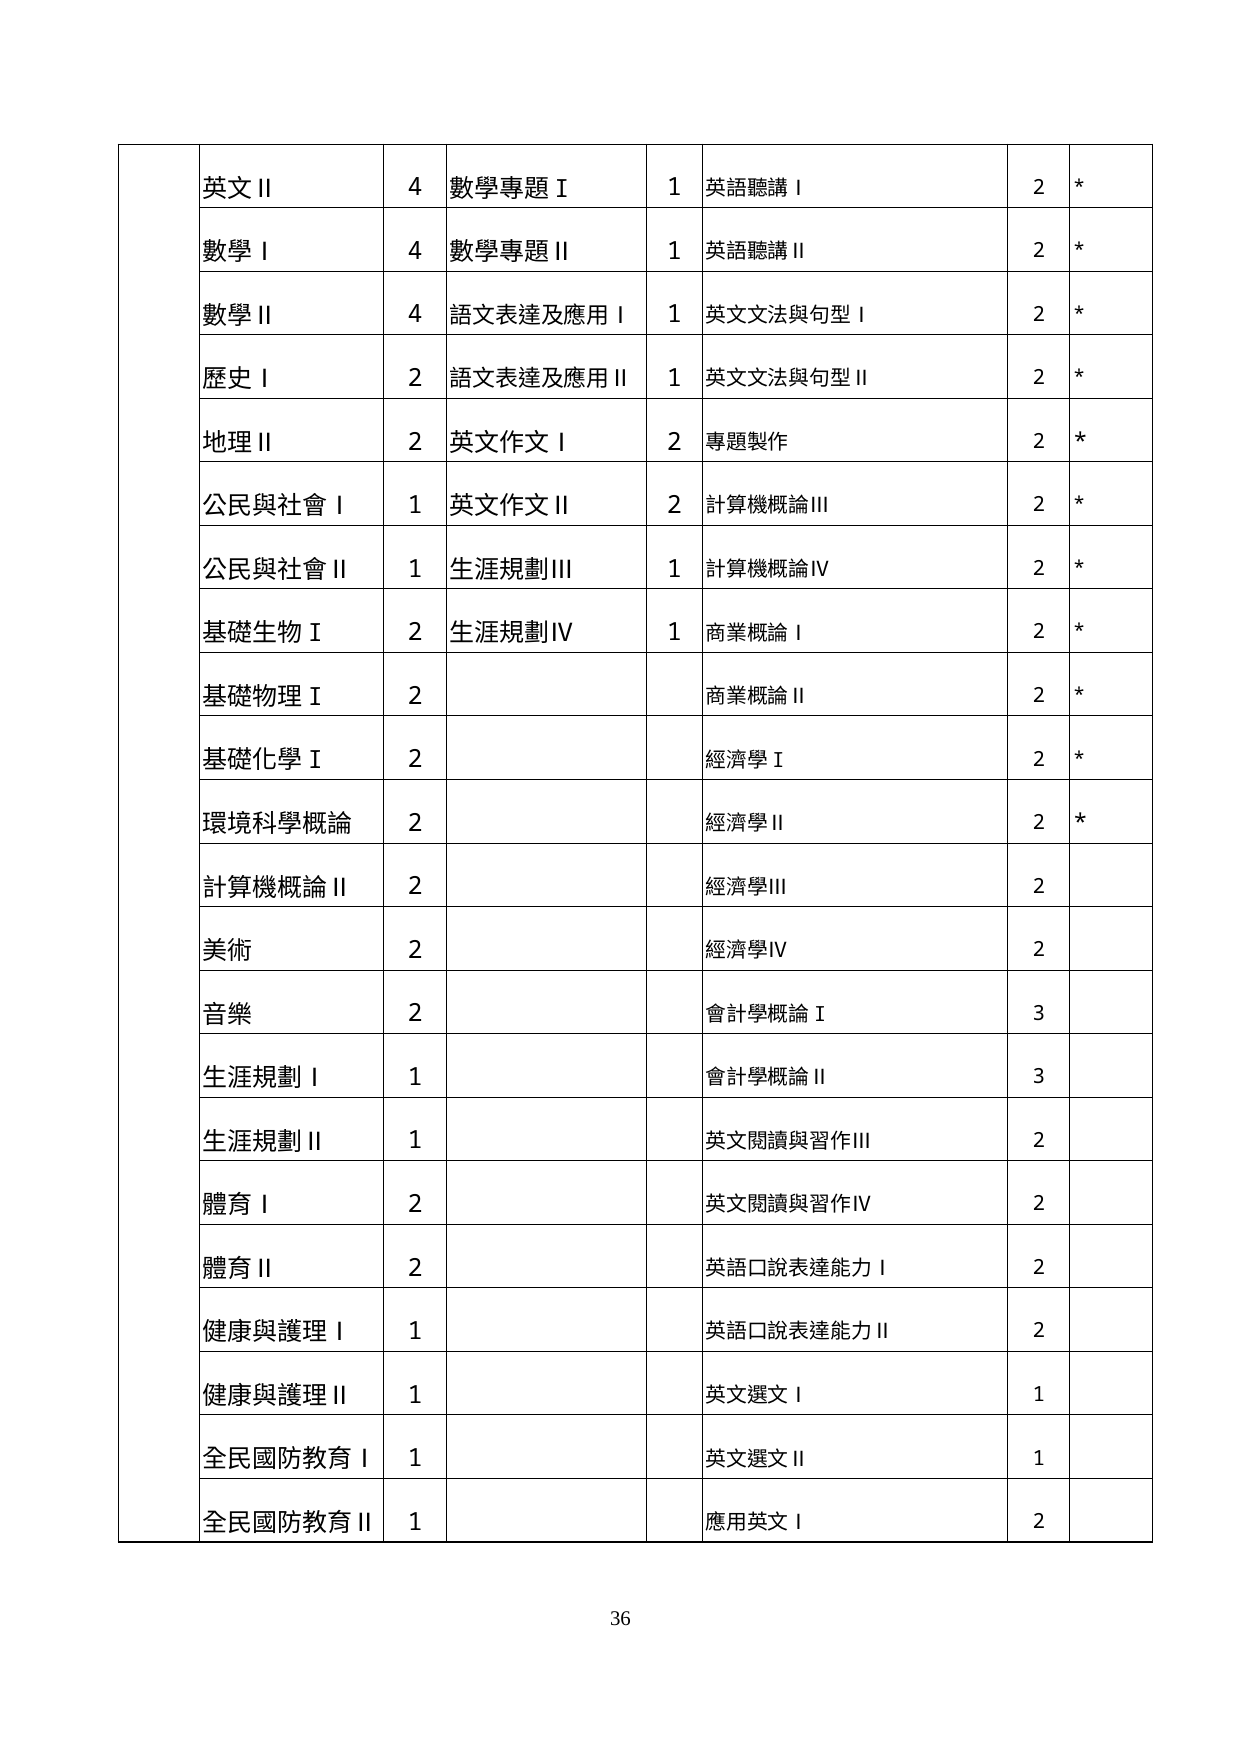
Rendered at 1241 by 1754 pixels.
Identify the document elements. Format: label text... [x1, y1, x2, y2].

table_cell 健康與護理Ⅰ [200, 1288, 383, 1351]
table_cell 體育Ⅰ [200, 1161, 383, 1224]
table_cell 2 [1008, 1161, 1069, 1224]
table_cell [1070, 1034, 1152, 1097]
table_cell 1 [1008, 1352, 1069, 1414]
table_cell 健康與護理Ⅱ [200, 1352, 383, 1414]
table_cell 3 [1008, 1034, 1069, 1097]
table_cell 經濟學Ⅲ [703, 844, 1007, 906]
table_cell 1 [384, 1098, 446, 1160]
table_cell 基礎物理I [200, 653, 383, 715]
table_cell 1 [384, 1288, 446, 1351]
table_cell 會計學概論Ⅱ [703, 1034, 1007, 1097]
table_cell [647, 1415, 702, 1478]
table_cell 英文文法與句型Ⅱ [703, 335, 1007, 398]
table_cell [1070, 1479, 1152, 1541]
table_cell [447, 1098, 646, 1160]
table_cell * [1070, 462, 1152, 525]
table_cell [447, 1225, 646, 1287]
table_cell * [1070, 716, 1152, 779]
table_cell 2 [1008, 145, 1069, 207]
table_cell * [1070, 145, 1152, 207]
table_cell 數學專題Ⅱ [447, 208, 646, 271]
table_cell 4 [384, 208, 446, 271]
table_cell 2 [1008, 462, 1069, 525]
table_cell 語文表達及應用Ⅱ [447, 335, 646, 398]
table_cell 1 [384, 462, 446, 525]
table_cell [447, 844, 646, 906]
table_cell 2 [1008, 526, 1069, 588]
table_cell 1 [647, 145, 702, 207]
table_cell 1 [384, 1034, 446, 1097]
table_cell [647, 1352, 702, 1414]
table_cell [1070, 1352, 1152, 1414]
table_cell 1 [647, 526, 702, 588]
table_cell 英文作文Ⅱ [447, 462, 646, 525]
table_cell 2 [1008, 272, 1069, 334]
table_cell 英文選文Ⅱ [703, 1415, 1007, 1478]
table_cell [447, 1161, 646, 1224]
table_cell [647, 844, 702, 906]
table_cell [647, 716, 702, 779]
table_cell 1 [647, 335, 702, 398]
table_cell 2 [1008, 907, 1069, 969]
table_cell 2 [1008, 589, 1069, 652]
table_cell 1 [384, 1352, 446, 1414]
table_cell 4 [384, 145, 446, 207]
table_cell 會計學概論I [703, 971, 1007, 1033]
table_cell 1 [384, 1415, 446, 1478]
table_cell [447, 1034, 646, 1097]
table_cell 地理Ⅱ [200, 399, 383, 461]
table_cell 基礎生物I [200, 589, 383, 652]
table_cell [647, 1034, 702, 1097]
table_cell 生涯規劃Ⅰ [200, 1034, 383, 1097]
table_cell [1070, 1161, 1152, 1224]
table_cell [447, 1352, 646, 1414]
table_cell 2 [384, 653, 446, 715]
table_cell 全民國防教育Ⅱ [200, 1479, 383, 1541]
table_cell 音樂 [200, 971, 383, 1033]
table_cell 計算機概論Ⅲ [703, 462, 1007, 525]
table_cell 1 [384, 526, 446, 588]
table_cell 2 [384, 971, 446, 1033]
table_cell 2 [1008, 716, 1069, 779]
table_cell 專題製作 [703, 399, 1007, 461]
table_cell 計算機概論Ⅳ [703, 526, 1007, 588]
table_cell [447, 716, 646, 779]
table_cell 3 [1008, 971, 1069, 1033]
table_cell * [1070, 653, 1152, 715]
table_cell 英語口說表達能力Ⅱ [703, 1288, 1007, 1351]
table_cell 生涯規劃Ⅲ [447, 526, 646, 588]
table_cell 語文表達及應用Ⅰ [447, 272, 646, 334]
table_cell 基礎化學I [200, 716, 383, 779]
table_cell 英文閱讀與習作Ⅲ [703, 1098, 1007, 1160]
table_cell [1070, 1415, 1152, 1478]
table_cell 計算機概論Ⅱ [200, 844, 383, 906]
table_cell * [1070, 589, 1152, 652]
table_cell 商業概論Ⅱ [703, 653, 1007, 715]
table_cell 歷史Ⅰ [200, 335, 383, 398]
table_cell * [1070, 399, 1152, 461]
table_cell [647, 907, 702, 969]
table_cell [647, 1225, 702, 1287]
table_cell [647, 653, 702, 715]
table_cell 英文閱讀與習作Ⅳ [703, 1161, 1007, 1224]
table_cell 英文作文Ⅰ [447, 399, 646, 461]
table_cell [647, 1479, 702, 1541]
table_cell * [1070, 208, 1152, 271]
table_cell 英文選文Ⅰ [703, 1352, 1007, 1414]
table_cell 2 [647, 462, 702, 525]
table_cell 美術 [200, 907, 383, 969]
table_cell 英語聽講Ⅱ [703, 208, 1007, 271]
table_cell * [1070, 526, 1152, 588]
table_cell 經濟學Ⅱ [703, 780, 1007, 842]
table_cell [647, 1161, 702, 1224]
table_cell [647, 1098, 702, 1160]
table_cell 4 [384, 272, 446, 334]
table_cell [447, 971, 646, 1033]
table_cell [1070, 907, 1152, 969]
table_cell 2 [384, 780, 446, 842]
table_cell 環境科學概論 [200, 780, 383, 842]
table_cell 1 [647, 272, 702, 334]
table_cell 2 [384, 716, 446, 779]
table_cell 經濟學Ⅳ [703, 907, 1007, 969]
table_cell 2 [647, 399, 702, 461]
table_cell 2 [384, 1225, 446, 1287]
table_cell 生涯規劃Ⅱ [200, 1098, 383, 1160]
table_cell 英語聽講Ⅰ [703, 145, 1007, 207]
table_cell 2 [1008, 780, 1069, 842]
table_cell * [1070, 780, 1152, 842]
table_cell 2 [384, 589, 446, 652]
table_cell [447, 653, 646, 715]
table_cell 2 [1008, 208, 1069, 271]
table_cell 應用英文Ⅰ [703, 1479, 1007, 1541]
table_cell [647, 780, 702, 842]
table_cell [1070, 844, 1152, 906]
table_cell 經濟學I [703, 716, 1007, 779]
table_cell 數學專題I [447, 145, 646, 207]
table_cell [447, 780, 646, 842]
table_cell [1070, 971, 1152, 1033]
table_cell 商業概論Ⅰ [703, 589, 1007, 652]
table_cell 1 [647, 208, 702, 271]
table_cell 2 [384, 335, 446, 398]
table_cell 英語口說表達能力Ⅰ [703, 1225, 1007, 1287]
table_cell 1 [384, 1479, 446, 1541]
table_cell [447, 1415, 646, 1478]
table_cell [1070, 1098, 1152, 1160]
table_cell 2 [384, 399, 446, 461]
table_cell 2 [1008, 1288, 1069, 1351]
table_cell [647, 1288, 702, 1351]
table_cell * [1070, 272, 1152, 334]
table_cell 2 [384, 844, 446, 906]
table_cell 公民與社會Ⅰ [200, 462, 383, 525]
table_cell 英文文法與句型Ⅰ [703, 272, 1007, 334]
table_cell 2 [1008, 399, 1069, 461]
table_cell 全民國防教育Ⅰ [200, 1415, 383, 1478]
table_cell * [1070, 335, 1152, 398]
table_cell [447, 1288, 646, 1351]
table_cell 2 [1008, 1479, 1069, 1541]
table_cell 2 [1008, 335, 1069, 398]
table_cell 體育Ⅱ [200, 1225, 383, 1287]
table_cell 英文Ⅱ [200, 145, 383, 207]
table_cell [1070, 1225, 1152, 1287]
table_cell [119, 145, 199, 1541]
table_cell [447, 1479, 646, 1541]
table_cell 生涯規劃Ⅳ [447, 589, 646, 652]
table_cell 2 [384, 907, 446, 969]
table_cell 2 [1008, 1225, 1069, 1287]
table_cell [647, 971, 702, 1033]
table_cell 2 [1008, 653, 1069, 715]
table_cell 數學Ⅰ [200, 208, 383, 271]
table_cell 數學Ⅱ [200, 272, 383, 334]
table_cell 2 [384, 1161, 446, 1224]
table_cell 2 [1008, 844, 1069, 906]
table_cell 公民與社會Ⅱ [200, 526, 383, 588]
table_cell [447, 907, 646, 969]
table_cell [1070, 1288, 1152, 1351]
table_cell 1 [1008, 1415, 1069, 1478]
table_cell 1 [647, 589, 702, 652]
table_cell 2 [1008, 1098, 1069, 1160]
